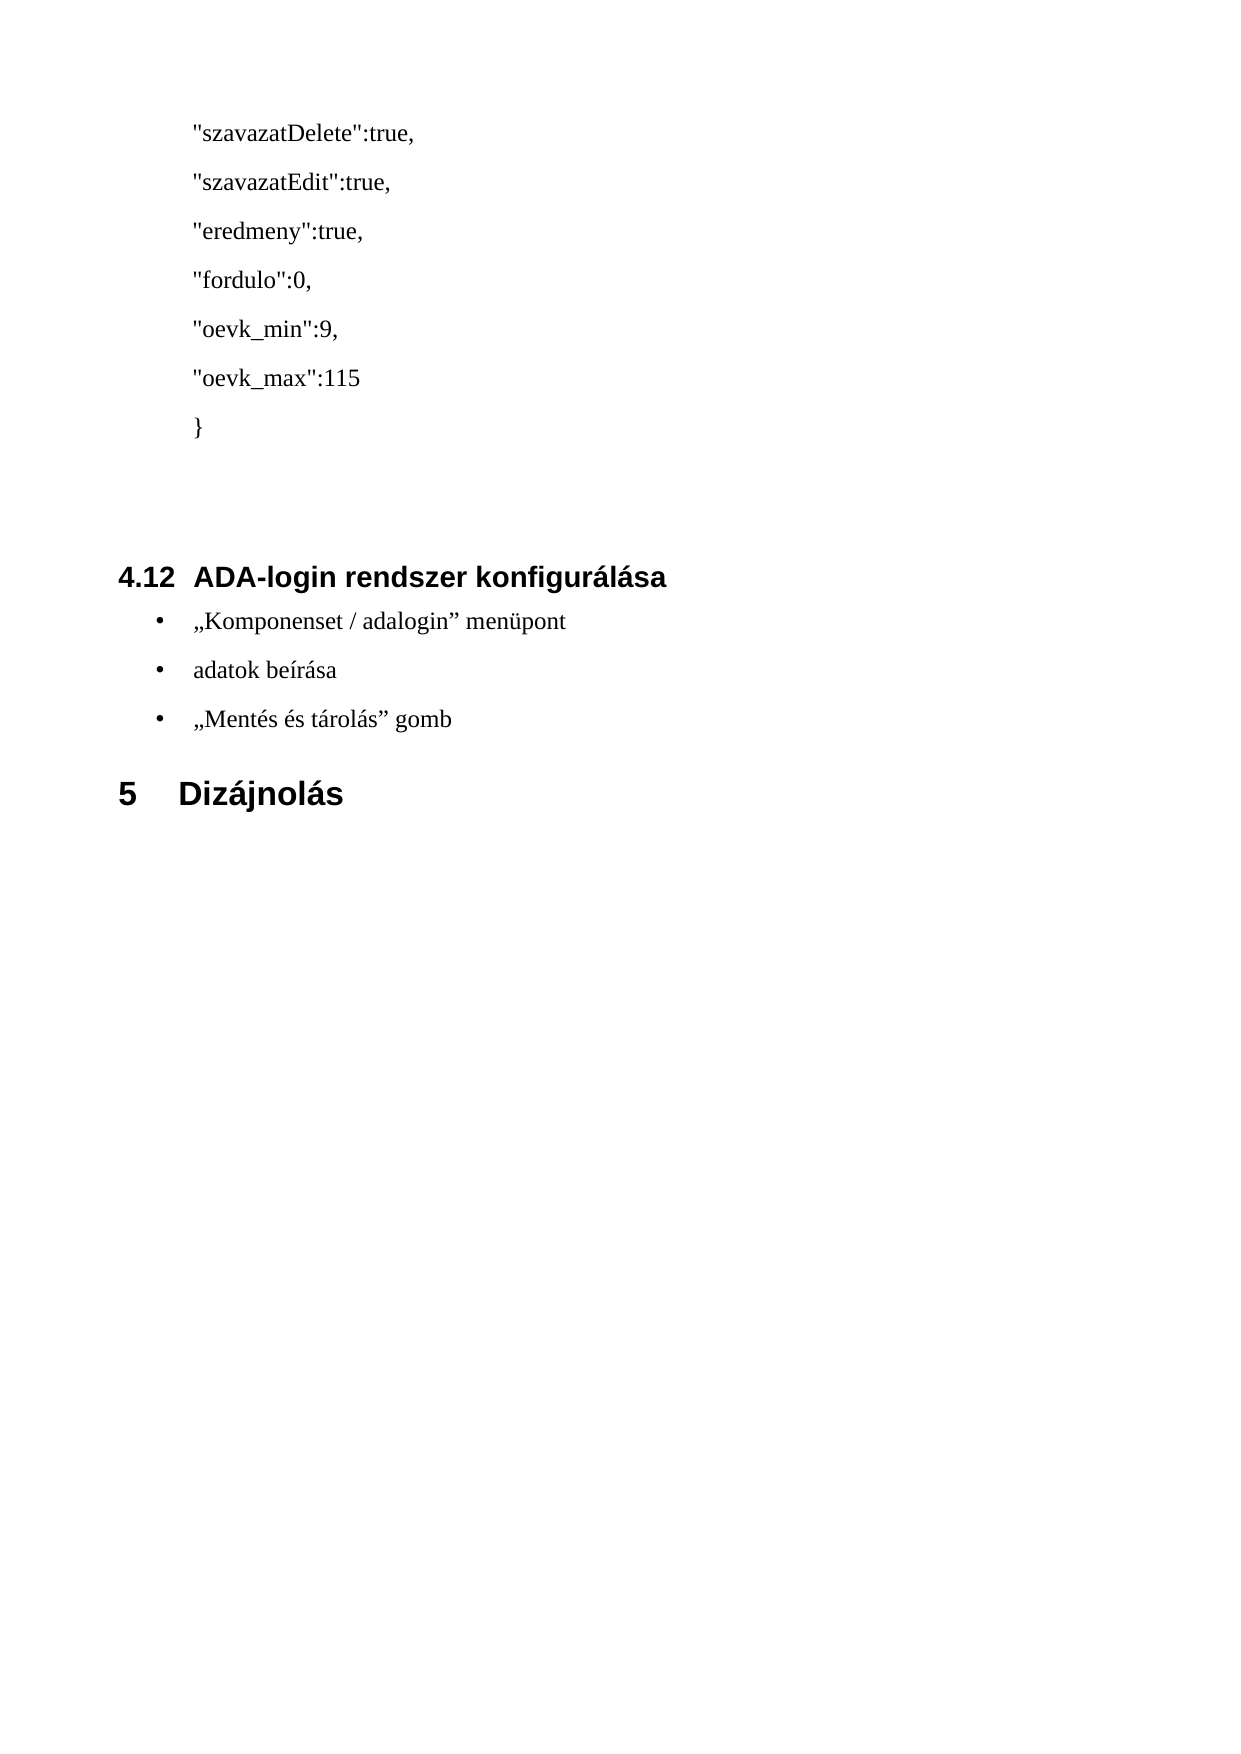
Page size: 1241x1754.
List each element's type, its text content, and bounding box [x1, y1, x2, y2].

text "eredmeny":true, [192, 216, 1122, 245]
text } [192, 412, 1122, 441]
text "szavazatEdit":true, [192, 167, 1122, 196]
subtitle Dizájnolás [118, 774, 1122, 813]
list adatok beírása [156, 655, 1122, 684]
list „Komponenset / adalogin” menüpont [156, 606, 1122, 635]
list „Mentés és tárolás” gomb [156, 704, 1122, 733]
text "fordulo":0, [192, 265, 1122, 294]
subtitle ADA-login rendszer konfigurálása [118, 560, 1122, 593]
text "oevk_max":115 [192, 363, 1122, 392]
text "szavazatDelete":true, [192, 118, 1122, 147]
text "oevk_min":9, [192, 314, 1122, 343]
